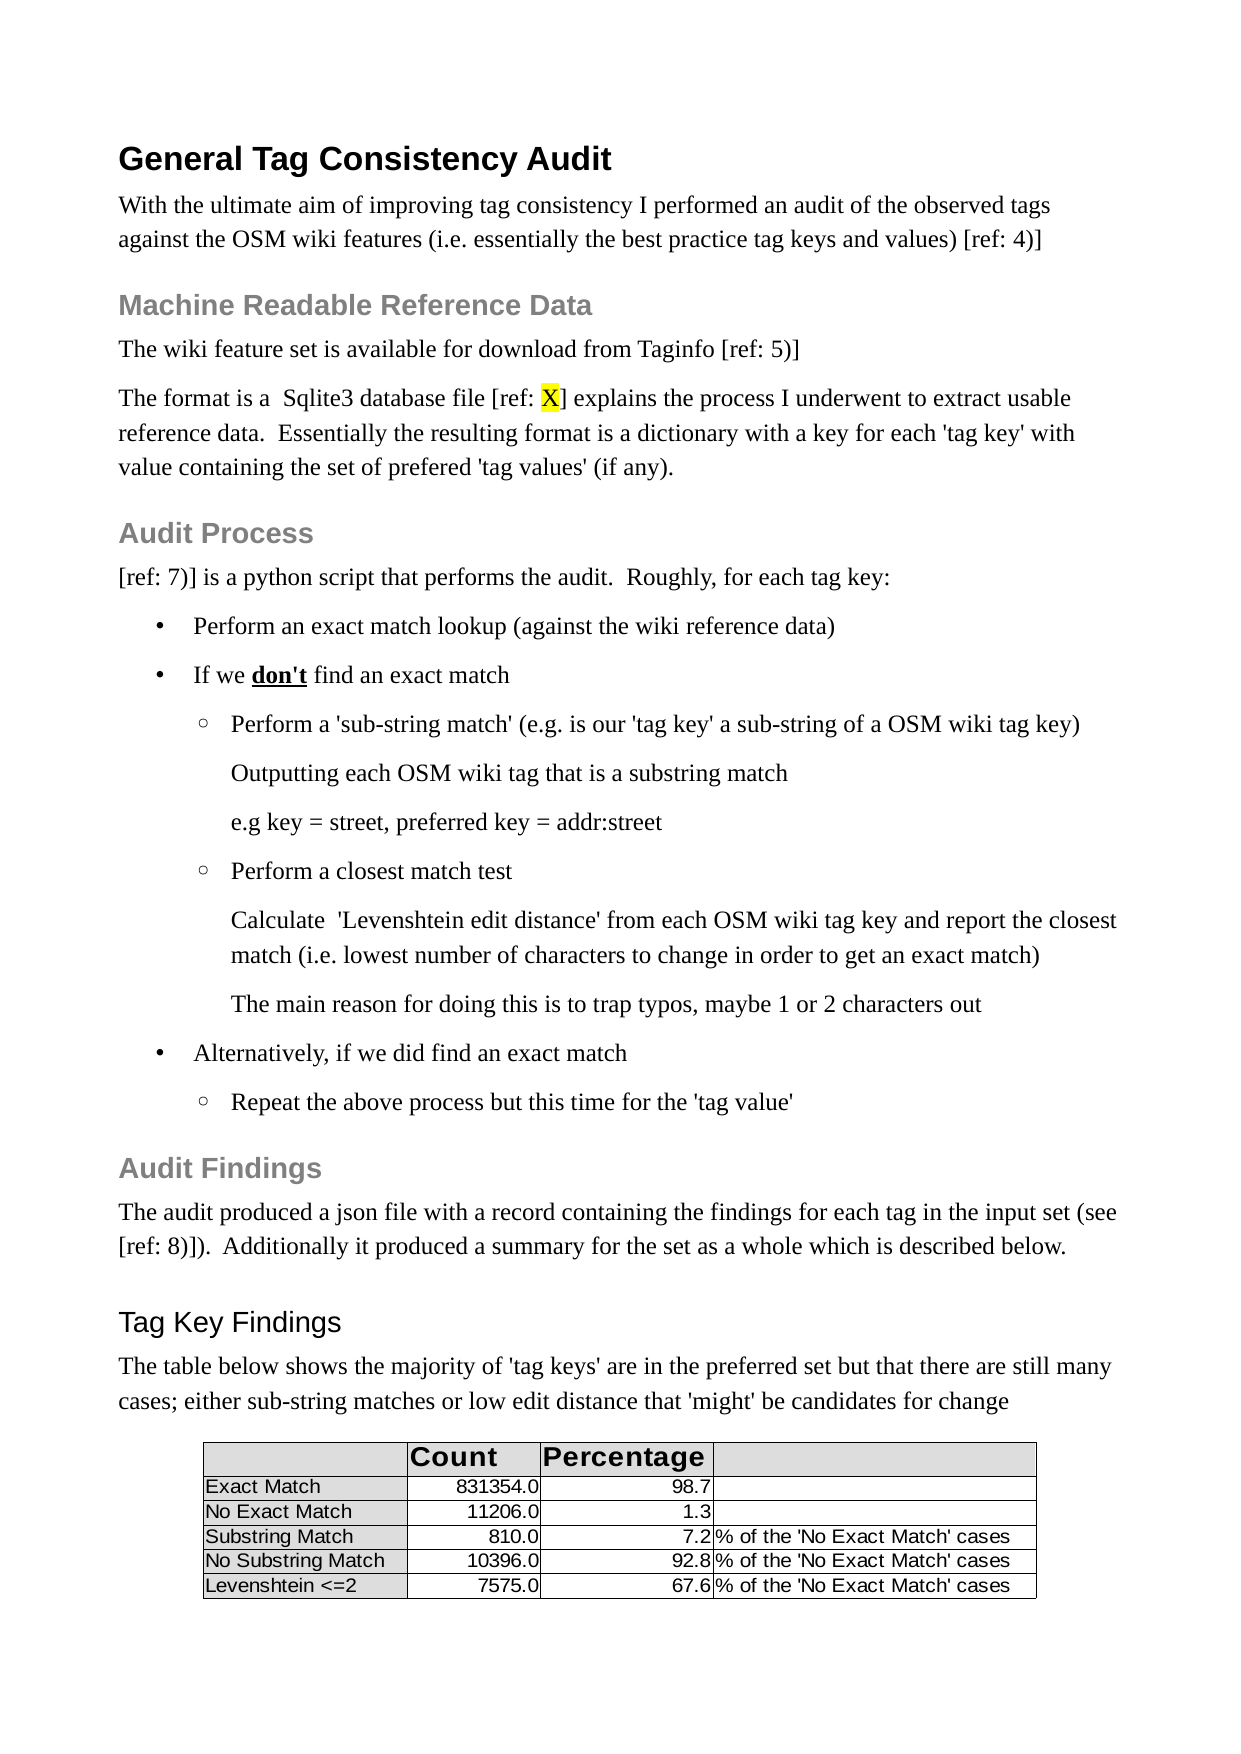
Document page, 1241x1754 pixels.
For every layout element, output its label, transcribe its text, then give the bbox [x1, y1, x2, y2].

subtitle Repeat the above process but this time for the 'tag value' [193, 1087, 1122, 1116]
subtitle Outputting each OSM wiki tag that is a substring match [193, 758, 1122, 787]
subtitle General Tag Consistency Audit [118, 139, 1122, 178]
subtitle Machine Readable Reference Data [118, 288, 1122, 322]
subtitle Alternatively, if we did find an exact match [156, 1038, 1122, 1067]
subtitle The main reason for doing this is to trap typos, maybe 1 or 2 characters out [193, 989, 1122, 1018]
subtitle The wiki feature set is available for download from Taginfo [ref: 5] [118, 334, 1122, 363]
subtitle The audit produced a json file with a record containing the findings for each tag in the input set (see [ref: 8]). Additionally it produced a summary for the set as a whole which is described below. [118, 1197, 1122, 1260]
subtitle The format is a Sqlite3 database file [ref: X] explains the process I underwent to extract usable reference data. Essentially the resulting format is a dictionary with a key for each 'tag key' with value containing the set of prefered 'tag values' (if any). [118, 383, 1122, 481]
subtitle If we don't find an exact match [156, 660, 1122, 689]
subtitle Tag Key Findings [118, 1305, 1122, 1339]
subtitle Perform a closest match test [193, 856, 1122, 885]
subtitle The table below shows the majority of 'tag keys' are in the preferred set but that there are still many cases; either sub-string matches or low edit distance that 'might' be candidates for change [118, 1351, 1122, 1414]
subtitle [ref: 7] is a python script that performs the audit. Roughly, for each tag key: [118, 562, 1122, 591]
subtitle Audit Findings [118, 1151, 1122, 1184]
subtitle e.g key = street, preferred key = addr:street [193, 807, 1122, 836]
subtitle Audit Process [118, 516, 1122, 549]
subtitle Perform a 'sub-string match' (e.g. is our 'tag key' a sub-string of a OSM wiki tag key) [193, 709, 1122, 738]
subtitle Perform an exact match lookup (against the wiki reference data) [156, 611, 1122, 640]
subtitle With the ultimate aim of improving tag consistency I performed an audit of the observed tags against the OSM wiki features (i.e. essentially the best practice tag keys and values) [ref: 4] [118, 190, 1122, 253]
subtitle Calculate 'Levenshtein edit distance' from each OSM wiki tag key and report the closest match (i.e. lowest number of characters to change in order to get an exact match) [193, 905, 1122, 969]
